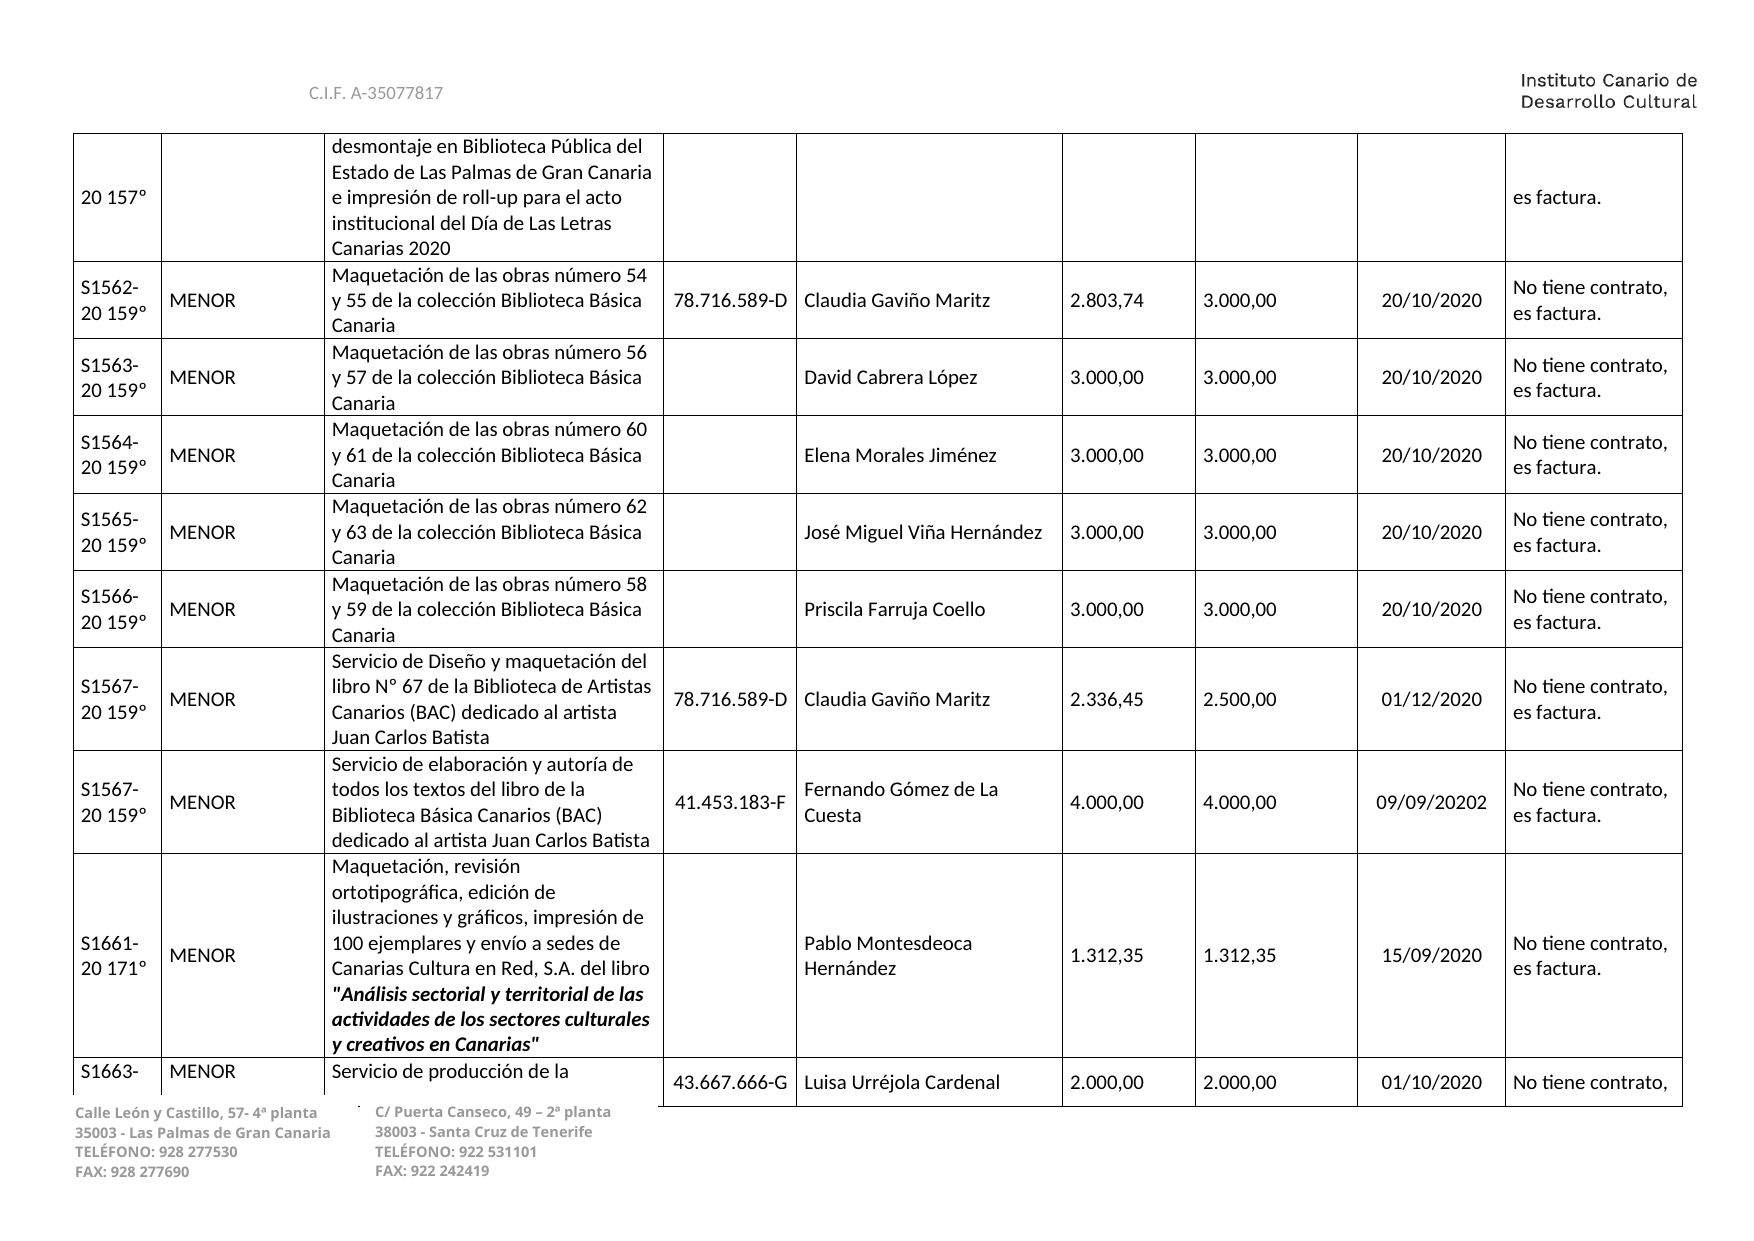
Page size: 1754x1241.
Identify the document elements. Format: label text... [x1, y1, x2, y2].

table_cell MENOR [162, 416, 324, 493]
table_cell 20/10/2020 [1358, 571, 1505, 647]
table_cell MENOR [162, 339, 324, 415]
table_cell 2.336,45 [1063, 648, 1195, 750]
table_cell No tiene contrato, es factura. [1506, 262, 1682, 338]
table_cell Servicio de elaboración y autoría de todos los textos del libro de la Biblioteca Básica Canarios (BAC) dedicado al artista Juan Carlos Batista [325, 751, 663, 853]
table_cell [664, 571, 796, 647]
table_cell 78.716.589-D [664, 262, 796, 338]
table_cell Maquetación de las obras número 60 y 61 de la colección Biblioteca Básica Canaria [325, 416, 663, 493]
table_cell 41.453.183-F [664, 751, 796, 853]
table_cell David Cabrera López [797, 339, 1062, 415]
table_cell Maquetación de las obras número 56 y 57 de la colección Biblioteca Básica Canaria [325, 339, 663, 415]
table_cell 3.000,00 [1063, 339, 1195, 415]
table_cell 78.716.589-D [664, 648, 796, 750]
table_cell 4.000,00 [1063, 751, 1195, 853]
table_cell No tiene contrato, es factura. [1506, 854, 1682, 1057]
table_cell Servicio de producción de la [325, 1058, 663, 1106]
table_cell 20/10/2020 [1358, 494, 1505, 570]
table_cell S1566-20 159º [74, 571, 161, 647]
table_cell 20/10/2020 [1358, 262, 1505, 338]
table_cell 2.500,00 [1196, 648, 1357, 750]
table_cell 2.000,00 [1196, 1058, 1357, 1106]
table_cell [1063, 134, 1195, 261]
table_cell MENOR [162, 854, 324, 1057]
table_cell 01/10/2020 [1358, 1058, 1505, 1106]
table_cell No tiene contrato, es factura. [1506, 648, 1682, 750]
table_cell No tiene contrato, es factura. [1506, 339, 1682, 415]
table_cell 15/09/2020 [1358, 854, 1505, 1057]
table_cell es factura. [1506, 134, 1682, 261]
table_cell 3.000,00 [1196, 416, 1357, 493]
table_cell 20/10/2020 [1358, 339, 1505, 415]
table_cell Pablo Montesdeoca Hernández [797, 854, 1062, 1057]
table_cell 20/10/2020 [1358, 416, 1505, 493]
table_cell 43.667.666-G [664, 1058, 796, 1106]
table_cell S1563-20 159º [74, 339, 161, 415]
table_cell [1358, 134, 1505, 261]
table_cell 2.000,00 [1063, 1058, 1195, 1106]
table_cell [664, 854, 796, 1057]
table_cell MENOR [162, 648, 324, 750]
table_cell Elena Morales Jiménez [797, 416, 1062, 493]
table_cell [1196, 134, 1357, 261]
table_cell Maquetación de las obras número 62 y 63 de la colección Biblioteca Básica Canaria [325, 494, 663, 570]
table_cell MENOR [162, 262, 324, 338]
table_cell MENOR [162, 494, 324, 570]
table_cell Claudia Gaviño Maritz [797, 262, 1062, 338]
table_cell MENOR [162, 1058, 324, 1095]
table_cell S1564-20 159º [74, 416, 161, 493]
table_cell S1565-20 159º [74, 494, 161, 570]
table_cell No tiene contrato, es factura. [1506, 416, 1682, 493]
table_cell Fernando Gómez de La Cuesta [797, 751, 1062, 853]
table_cell 3.000,00 [1063, 571, 1195, 647]
table_cell [162, 134, 324, 261]
table_cell [664, 134, 796, 261]
table_cell [664, 339, 796, 415]
table_cell No tiene contrato, es factura. [1506, 751, 1682, 853]
table_cell No tiene contrato, es factura. [1506, 571, 1682, 647]
table_cell Maquetación, revisión ortotipográfica, edición de ilustraciones y gráficos, impresión de 100 ejemplares y envío a sedes de Canarias Cultura en Red, S.A. del libro "Análisis sectorial y territorial de las actividades de los sectores culturales y creativos en Canarias" [325, 854, 663, 1057]
table_cell 3.000,00 [1063, 416, 1195, 493]
table_cell desmontaje en Biblioteca Pública del Estado de Las Palmas de Gran Canaria e impresión de roll-up para el acto institucional del Día de Las Letras Canarias 2020 [325, 134, 663, 261]
table_cell 3.000,00 [1063, 494, 1195, 570]
table_cell 20 157º [74, 134, 161, 261]
table_cell S1567-20 159º [74, 648, 161, 750]
table_cell Maquetación de las obras número 58 y 59 de la colección Biblioteca Básica Canaria [325, 571, 663, 647]
table_cell [664, 416, 796, 493]
table_cell 3.000,00 [1196, 339, 1357, 415]
table_cell [664, 494, 796, 570]
table_cell 01/12/2020 [1358, 648, 1505, 750]
table_cell 3.000,00 [1196, 494, 1357, 570]
table_cell Servicio de Diseño y maquetación del libro Nº 67 de la Biblioteca de Artistas Canarios (BAC) dedicado al artista Juan Carlos Batista [325, 648, 663, 750]
table_cell 3.000,00 [1196, 262, 1357, 338]
table_cell Maquetación de las obras número 54 y 55 de la colección Biblioteca Básica Canaria [325, 262, 663, 338]
table_cell 09/09/20202 [1358, 751, 1505, 853]
table_cell S1661-20 171º [74, 854, 161, 1057]
table_cell 4.000,00 [1196, 751, 1357, 853]
table_cell 1.312,35 [1063, 854, 1195, 1057]
table_cell S1562-20 159º [74, 262, 161, 338]
table_cell Claudia Gaviño Maritz [797, 648, 1062, 750]
table_cell MENOR [162, 571, 324, 647]
table_cell José Miguel Viña Hernández [797, 494, 1062, 570]
table_cell [797, 134, 1062, 261]
table_cell 2.803,74 [1063, 262, 1195, 338]
table_cell Priscila Farruja Coello [797, 571, 1062, 647]
table_cell S1663- [74, 1058, 161, 1095]
table_cell 1.312,35 [1196, 854, 1357, 1057]
table_cell No tiene contrato, [1506, 1058, 1682, 1106]
table_cell MENOR [162, 751, 324, 853]
table_cell No tiene contrato, es factura. [1506, 494, 1682, 570]
table_cell S1567-20 159º [74, 751, 161, 853]
table_cell Luisa Urréjola Cardenal [797, 1058, 1062, 1106]
table_cell 3.000,00 [1196, 571, 1357, 647]
